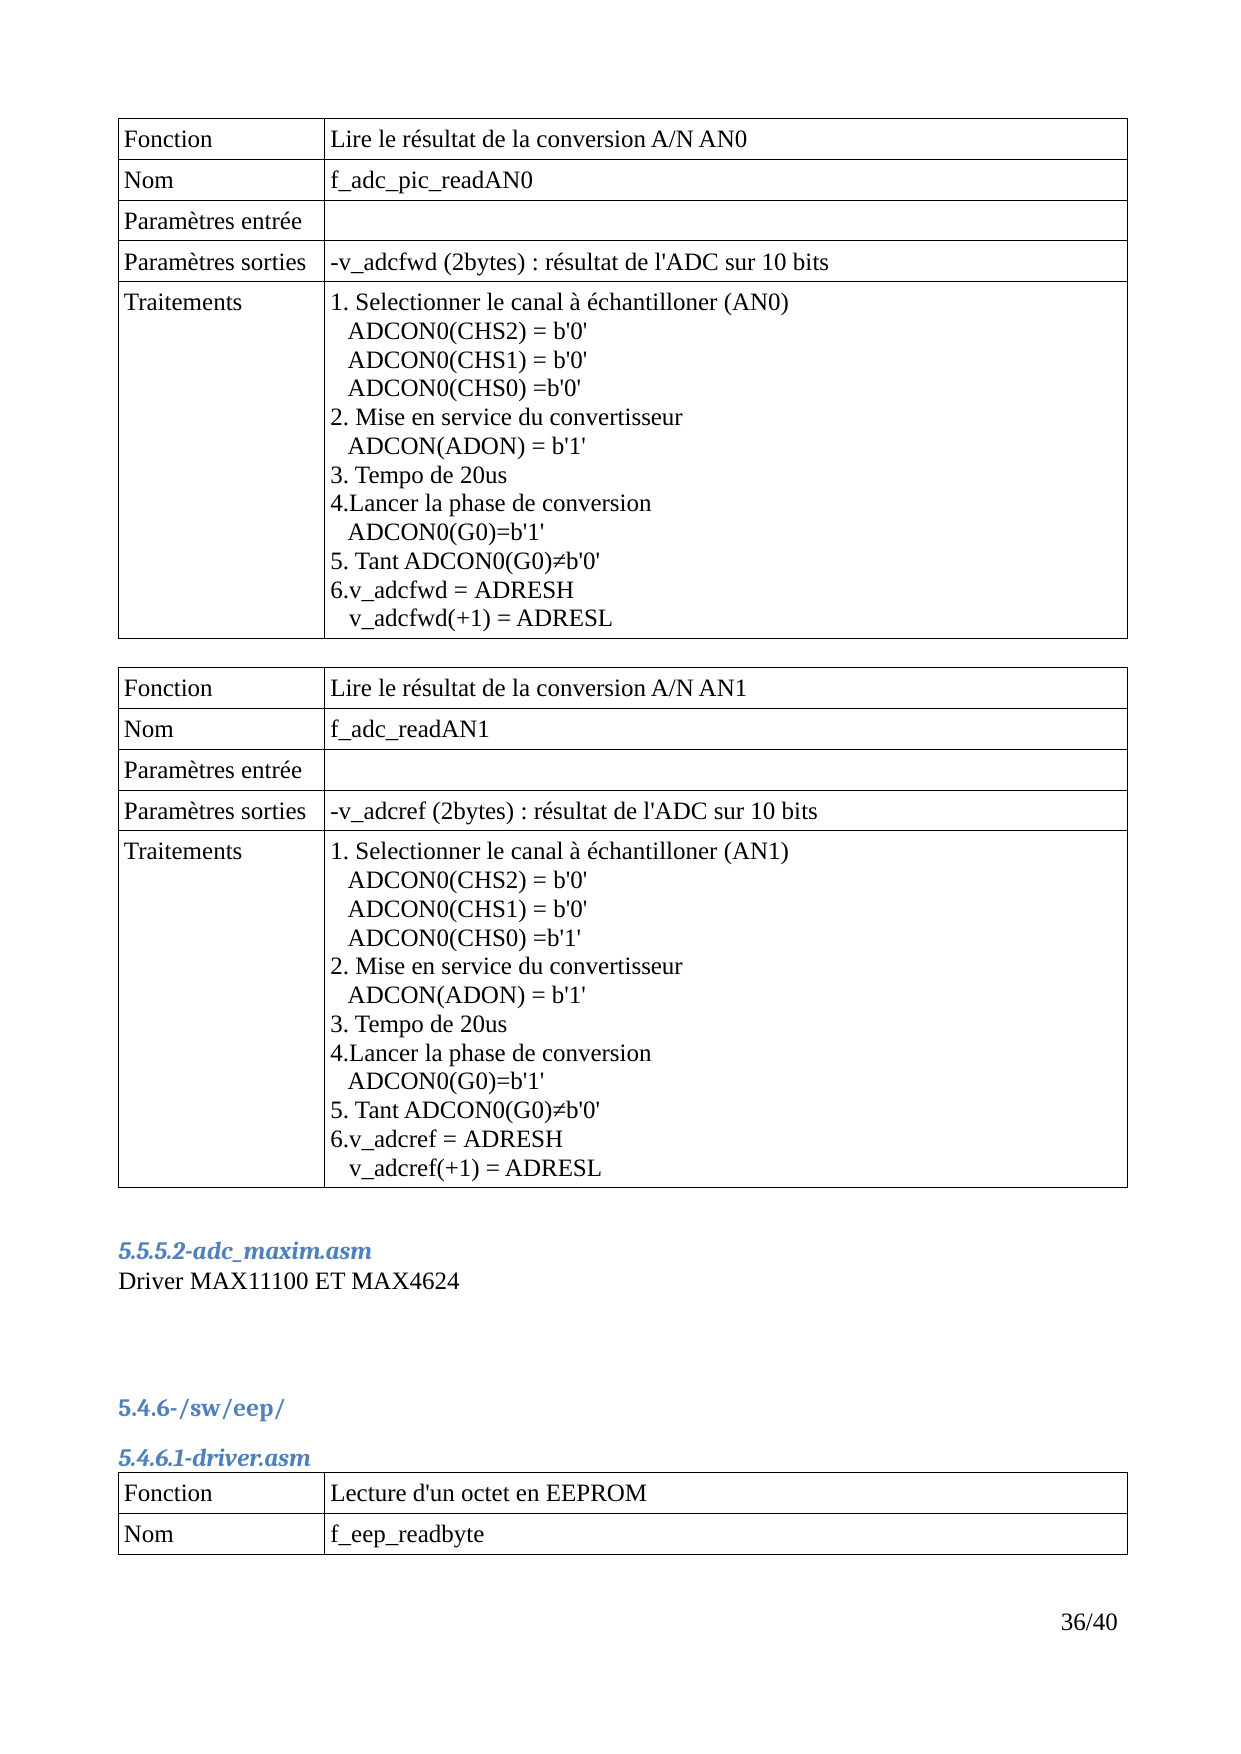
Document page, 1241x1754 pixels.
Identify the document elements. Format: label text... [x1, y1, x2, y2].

table_cell 1. Selectionner le canal à échantilloner (AN1) ADCON0(CHS2) = b'0' ADCON0(CHS1) = b'0' ADCON0(CHS0) =b'1' 2. Mise en service du convertisseur ADCON(ADON) = b'1' 3. Tempo de 20us 4.Lancer la phase de conversion ADCON0(G0)=b'1' 5. Tant ADCON0(G0)≠b'0' 6.v_adcref = ADRESH v_adcref(+1) = ADRESL [325, 831, 1127, 1187]
table_cell Traitements [119, 831, 324, 1187]
subtitle 5.5.5.2-adc_maxim.asm [118, 1237, 1122, 1266]
table_cell 1. Selectionner le canal à échantilloner (AN0) ADCON0(CHS2) = b'0' ADCON0(CHS1) = b'0' ADCON0(CHS0) =b'0' 2. Mise en service du convertisseur ADCON(ADON) = b'1' 3. Tempo de 20us 4.Lancer la phase de conversion ADCON0(G0)=b'1' 5. Tant ADCON0(G0)≠b'0' 6.v_adcfwd = ADRESH v_adcfwd(+1) = ADRESL [325, 282, 1127, 638]
table_cell [325, 750, 1127, 789]
table_cell -v_adcfwd (2bytes) : résultat de l'ADC sur 10 bits [325, 241, 1127, 281]
table_header Lire le résultat de la conversion A/N AN0 [325, 119, 1127, 159]
table_cell Nom [119, 1514, 324, 1554]
table_cell Paramètres entrée [119, 750, 324, 789]
table_cell Nom [119, 160, 324, 199]
table_cell Traitements [119, 282, 324, 638]
table_cell Paramètres entrée [119, 201, 324, 240]
table_header Fonction [119, 668, 324, 708]
table_header Lire le résultat de la conversion A/N AN1 [325, 668, 1127, 708]
table_header Fonction [119, 1473, 324, 1513]
table_cell f_adc_pic_readAN0 [325, 160, 1127, 199]
table_header Lecture d'un octet en EEPROM [325, 1473, 1127, 1513]
subtitle 5.4.6.1-driver.asm [118, 1443, 1122, 1472]
table_cell Paramètres sorties [119, 241, 324, 281]
table_cell -v_adcref (2bytes) : résultat de l'ADC sur 10 bits [325, 791, 1127, 830]
text Driver MAX11100 ET MAX4624 [118, 1266, 1122, 1295]
table_cell Paramètres sorties [119, 791, 324, 830]
table_header Fonction [119, 119, 324, 159]
table_cell Nom [119, 709, 324, 749]
table_cell [325, 201, 1127, 240]
table_cell f_eep_readbyte [325, 1514, 1127, 1554]
subtitle 5.4.6-/sw/eep/ [118, 1394, 1122, 1423]
table_cell f_adc_readAN1 [325, 709, 1127, 749]
